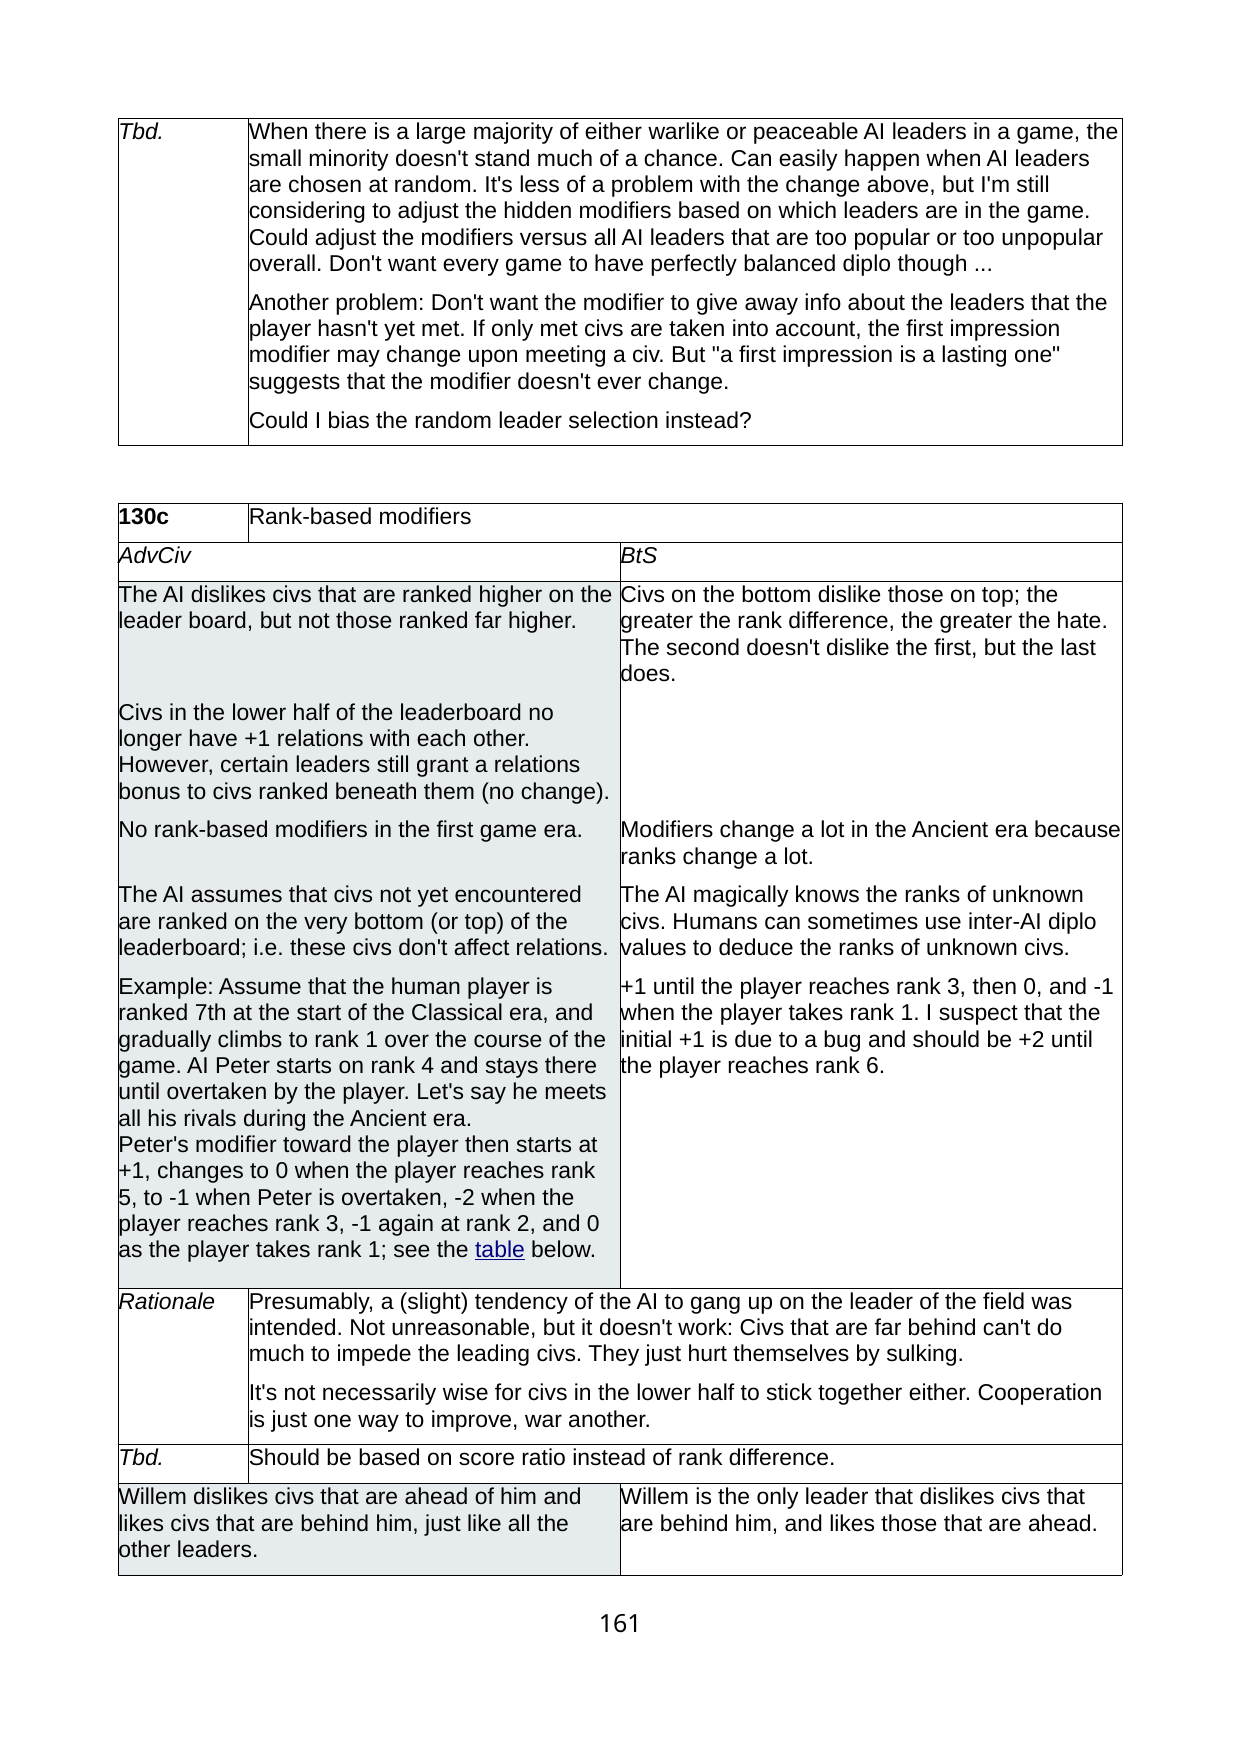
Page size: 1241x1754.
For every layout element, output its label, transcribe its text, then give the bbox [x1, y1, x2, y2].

table_cell The AI dislikes civs that are ranked higher on the leader board, but not those ranked far higher. Civs in the lower half of the leaderboard no longer have +1 relations with each other. However, certain leaders still grant a relations bonus to civs ranked beneath them (no change). No rank-based modifiers in the first game era. The AI assumes that civs not yet encountered are ranked on the very bottom (or top) of the leaderboard; i.e. these civs don't affect relations. Example: Assume that the human player is ranked 7th at the start of the Classical era, and gradually climbs to rank 1 over the course of the game. AI Peter starts on rank 4 and stays there until overtaken by the player. Let's say he meets all his rivals during the Ancient era. Peter's modifier toward the player then starts at +1, changes to 0 when the player reaches rank 5, to -1 when Peter is overtaken, -2 when the player reaches rank 3, -1 again at rank 2, and 0 as the player takes rank 1; see the table below. [119, 582, 620, 1288]
table_cell Willem dislikes civs that are ahead of him and likes civs that are behind him, just like all the other leaders. [119, 1484, 620, 1575]
table_cell Willem is the only leader that dislikes civs that are behind him, and likes those that are ahead. [621, 1484, 1122, 1575]
table_cell BtS [621, 543, 1122, 581]
table_cell Civs on the bottom dislike those on top; the greater the rank difference, the greater the hate. The second doesn't dislike the first, but the last does. Modifiers change a lot in the Ancient era because ranks change a lot. The AI magically knows the ranks of unknown civs. Humans can sometimes use inter-AI diplo values to deduce the ranks of unknown civs. +1 until the player reaches rank 3, then 0, and -1 when the player takes rank 1. I suspect that the initial +1 is due to a bug and should be +2 until the player reaches rank 6. [621, 582, 1122, 1288]
table_cell Tbd. [119, 119, 248, 445]
table_cell Should be based on score ratio instead of rank difference. [249, 1445, 1122, 1483]
table_cell Tbd. [119, 1445, 248, 1483]
table_cell Rationale [119, 1289, 248, 1444]
table_cell AdvCiv [119, 543, 620, 581]
table_header Rank-based modifiers [249, 504, 1122, 542]
table_header 130c [119, 504, 248, 542]
table_cell When there is a large majority of either warlike or peaceable AI leaders in a game, the small minority doesn't stand much of a chance. Can easily happen when AI leaders are chosen at random. It's less of a problem with the change above, but I'm still considering to adjust the hidden modifiers based on which leaders are in the game. Could adjust the modifiers versus all AI leaders that are too popular or too unpopular overall. Don't want every game to have perfectly balanced diplo though ... Another problem: Don't want the modifier to give away info about the leaders that the player hasn't yet met. If only met civs are taken into account, the first impression modifier may change upon meeting a civ. But "a first impression is a lasting one" suggests that the modifier doesn't ever change. Could I bias the random leader selection instead? [249, 119, 1122, 445]
table_cell Presumably, a (slight) tendency of the AI to gang up on the leader of the field was intended. Not unreasonable, but it doesn't work: Civs that are far behind can't do much to impede the leading civs. They just hurt themselves by sulking. It's not necessarily wise for civs in the lower half to stick together either. Cooperation is just one way to improve, war another. [249, 1289, 1122, 1444]
